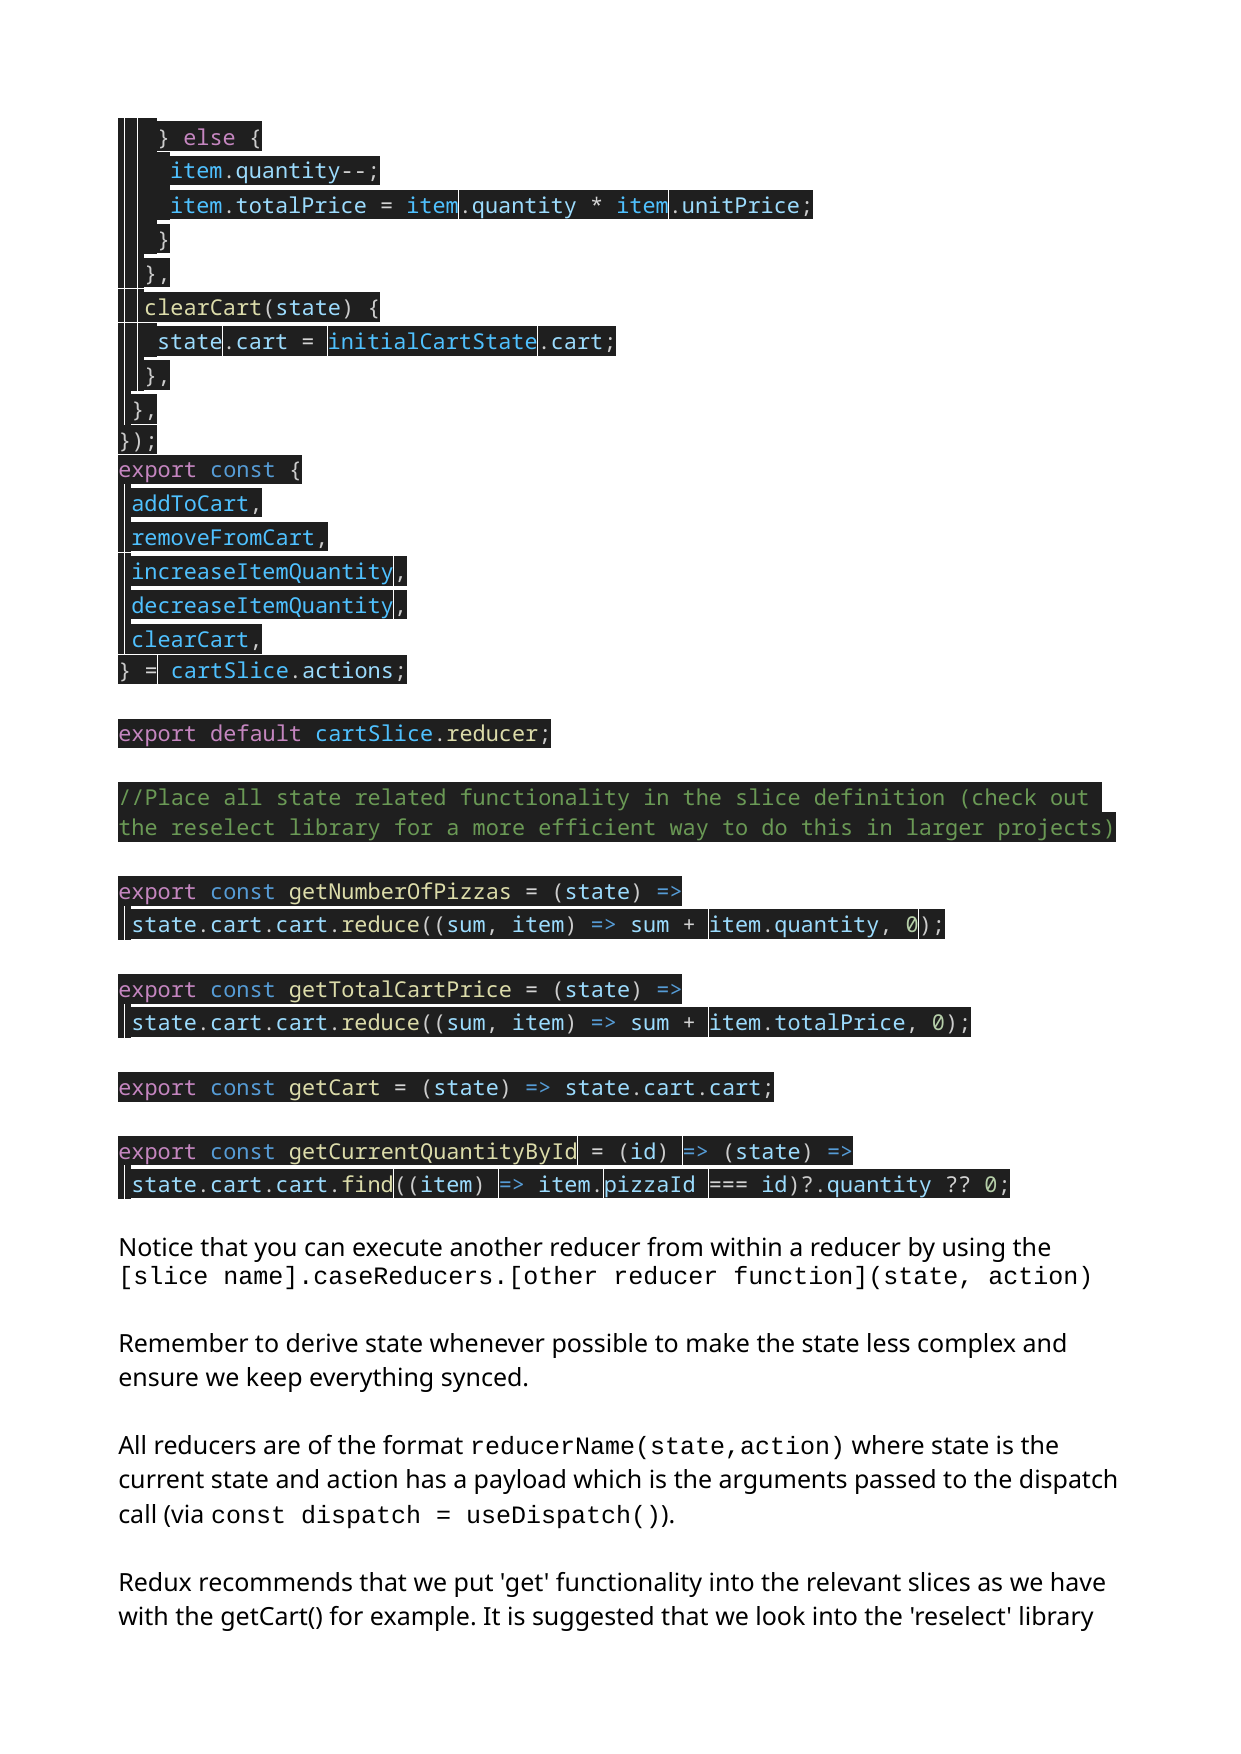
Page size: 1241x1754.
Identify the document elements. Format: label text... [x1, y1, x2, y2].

text export const { [118, 454, 1122, 484]
text } else { [118, 118, 1122, 152]
text removeFromCart, [118, 518, 1122, 552]
text export const getCurrentQuantityById = (id) => (state) => [118, 1136, 1122, 1165]
text state.cart.cart.reduce((sum, item) => sum + item.quantity, 0); [118, 906, 1122, 940]
text item.totalPrice = item.quantity * item.unitPrice; [118, 186, 1122, 220]
text }); [118, 425, 1122, 454]
text clearCart(state) { [118, 288, 1122, 322]
text }, [118, 391, 1122, 425]
text clearCart, [118, 621, 1122, 654]
text //Place all state related functionality in the slice definition (check out the reselect library for a more efficient way to do this in larger projects) [118, 782, 1122, 842]
text Remember to derive state whenever possible to make the state less complex and ensure we keep everything synced. [118, 1326, 1122, 1394]
text }, [118, 254, 1122, 288]
text All reducers are of the format reducerName(state,action) where state is the current state and action has a payload which is the arguments passed to the dispatch call (via const dispatch = useDispatch()). [118, 1428, 1122, 1531]
text export const getNumberOfPizzas = (state) => [118, 876, 1122, 906]
text } [118, 220, 1122, 254]
text } = cartSlice.actions; [118, 654, 1122, 684]
text decreaseItemQuantity, [118, 586, 1122, 621]
text state.cart.cart.find((item) => item.pizzaId === id)?.quantity ?? 0; [118, 1165, 1122, 1199]
text addToCart, [118, 484, 1122, 518]
text export const getTotalCartPrice = (state) => [118, 974, 1122, 1004]
text Redux recommends that we put 'get' functionality into the relevant slices as we have with the getCart() for example. It is suggested that we look into the 'reselect' library [118, 1564, 1122, 1633]
text }, [118, 357, 1122, 391]
text state.cart.cart.reduce((sum, item) => sum + item.totalPrice, 0); [118, 1004, 1122, 1038]
text increaseItemQuantity, [118, 552, 1122, 586]
text export default cartSlice.reducer; [118, 718, 1122, 748]
text item.quantity--; [118, 152, 1122, 186]
text Notice that you can execute another reducer from within a reducer by using the [slice name].caseReducers.[other reducer function](state, action) [118, 1229, 1122, 1292]
text state.cart = initialCartState.cart; [118, 322, 1122, 357]
text export const getCart = (state) => state.cart.cart; [118, 1072, 1122, 1102]
